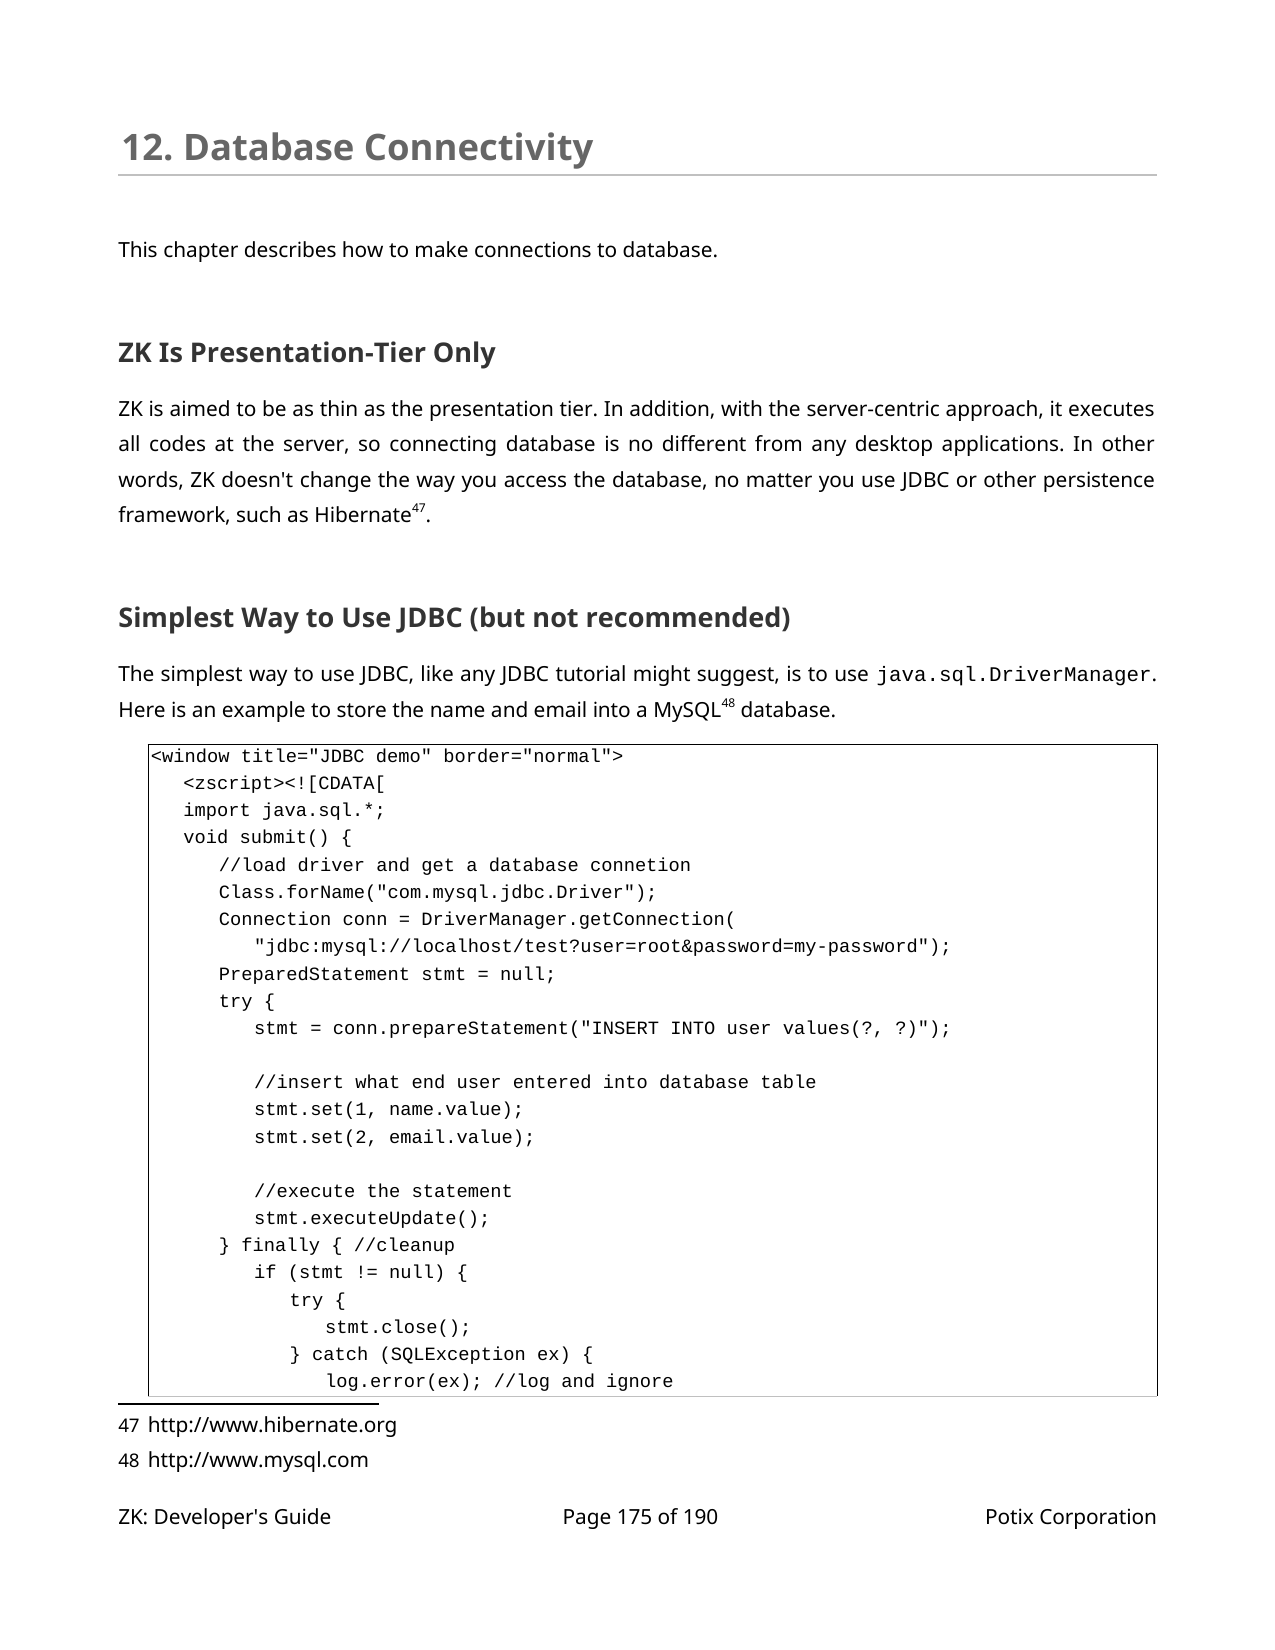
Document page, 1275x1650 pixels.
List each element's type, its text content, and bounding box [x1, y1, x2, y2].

text } finally { //cleanup [149, 1233, 1157, 1257]
text ZK is aimed to be as thin as the presentation tier. In addition, with the server-centric approach, it executes all codes at the server, so connecting database is no different from any desktop applications. In other words, ZK doesn't change the way you access the database, no matter you use JDBC or other persistence framework, such as Hibernate. [118, 394, 1157, 528]
text stmt.set(2, email.value); [149, 1124, 1157, 1149]
text Connection conn = DriverManager.getConnection( [149, 907, 1157, 931]
text log.error(ex); //log and ignore [149, 1369, 1157, 1396]
text try { [149, 988, 1157, 1013]
text <zscript><![CDATA[ [149, 771, 1157, 795]
text stmt.set(1, name.value); [149, 1097, 1157, 1122]
text } catch (SQLException ex) { [149, 1342, 1157, 1366]
text http://www.mysql.com [118, 1445, 1157, 1473]
text stmt = conn.prepareStatement("INSERT INTO user values(?, ?)"); [149, 1016, 1157, 1040]
text import java.sql.*; [149, 798, 1157, 822]
text PreparedStatement stmt = null; [149, 961, 1157, 986]
text The simplest way to use JDBC, like any JDBC tutorial might suggest, is to use java.sql.DriverManager. Here is an example to store the name and email into a MySQL database. [118, 659, 1157, 723]
text if (stmt != null) { [149, 1260, 1157, 1285]
text Class.forName("com.mysql.jdbc.Driver"); [149, 880, 1157, 904]
text void submit() { [149, 825, 1157, 850]
text <window title="JDBC demo" border="normal"> [149, 745, 1157, 768]
text //load driver and get a database connetion [149, 853, 1157, 877]
text http://www.hibernate.org [118, 1410, 1157, 1438]
subtitle Simplest Way to Use JDBC (but not recommended) [118, 599, 1157, 636]
text "jdbc:mysql://localhost/test?user=root&password=my-password"); [149, 934, 1157, 958]
text stmt.executeUpdate(); [149, 1206, 1157, 1230]
text This chapter describes how to make connections to database. [118, 235, 1157, 263]
text stmt.close(); [149, 1315, 1157, 1339]
text //insert what end user entered into database table [149, 1070, 1157, 1094]
text //execute the statement [149, 1179, 1157, 1203]
subtitle ZK Is Presentation-Tier Only [118, 334, 1157, 371]
subtitle 12. Database Connectivity [118, 118, 1157, 174]
text try { [149, 1288, 1157, 1312]
